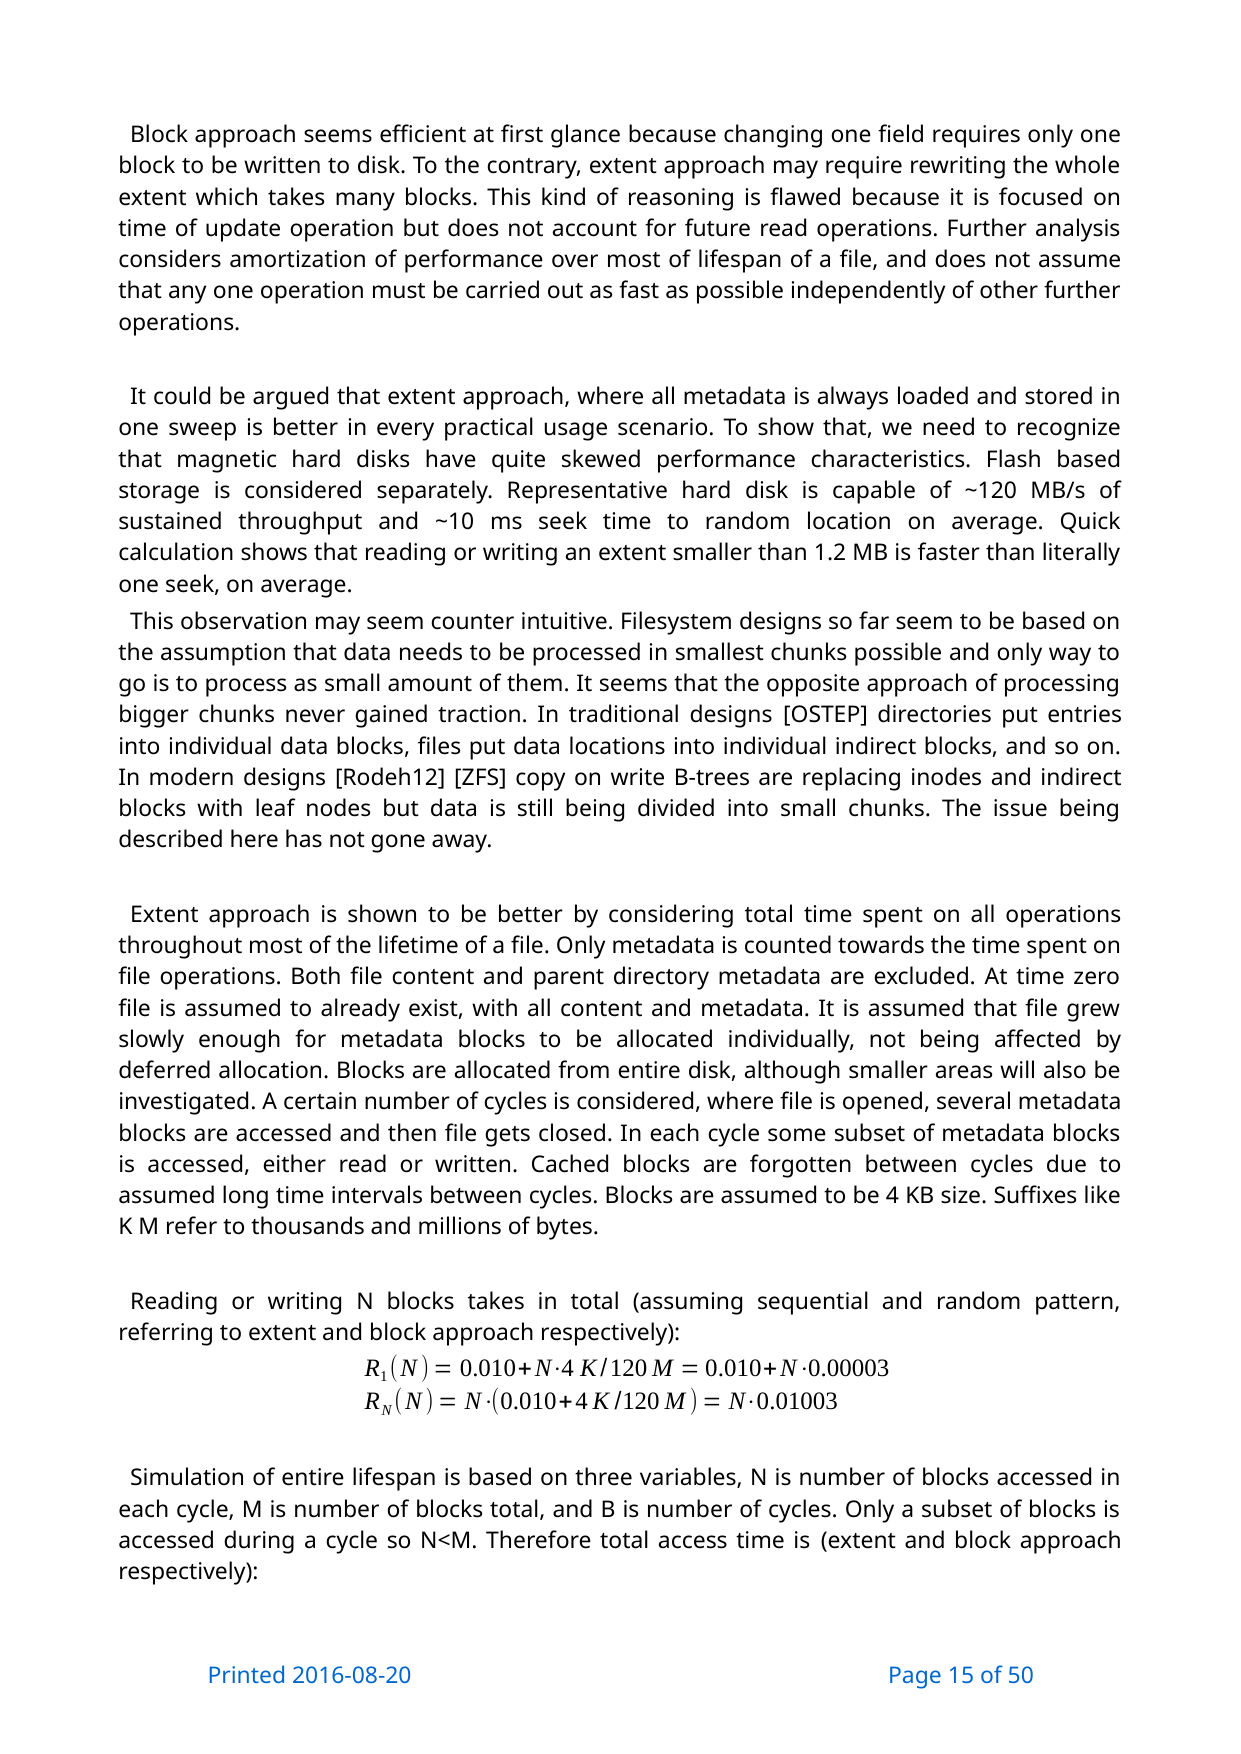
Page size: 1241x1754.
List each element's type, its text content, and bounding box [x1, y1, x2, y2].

text This observation may seem counter intuitive. Filesystem designs so far seem to be based on the assumption that data needs to be processed in smallest chunks possible and only way to go is to process as small amount of them. It seems that the opposite approach of processing bigger chunks never gained traction. In traditional designs [OSTEP] directories put entries into individual data blocks, files put data locations into individual indirect blocks, and so on. In modern designs [Rodeh12] [ZFS] copy on write B-trees are replacing inodes and indirect blocks with leaf nodes but data is still being divided into small chunks. The issue being described here has not gone away. [118, 605, 1122, 855]
text It could be argued that extent approach, where all metadata is always loaded and stored in one sweep is better in every practical usage scenario. To show that, we need to recognize that magnetic hard disks have quite skewed performance characteristics. Flash based storage is considered separately. Representative hard disk is capable of ~120 MB/s of sustained throughput and ~10 ms seek time to random location on average. Quick calculation shows that reading or writing an extent smaller than 1.2 MB is faster than literally one seek, on average. [118, 380, 1122, 599]
text Block approach seems efficient at first glance because changing one field requires only one block to be written to disk. To the contrary, extent approach may require rewriting the whole extent which takes many blocks. This kind of reasoning is flawed because it is focused on time of update operation but does not account for future read operations. Further analysis considers amortization of performance over most of lifespan of a file, and does not assume that any one operation must be carried out as fast as possible independently of other further operations. [118, 118, 1122, 337]
text Reading or writing N blocks takes in total (assuming sequential and random pattern, referring to extent and block approach respectively): [118, 1285, 1122, 1347]
text Simulation of entire lifespan is based on three variables, N is number of blocks accessed in each cycle, M is number of blocks total, and B is number of cycles. Only a subset of blocks is accessed during a cycle so N<M. Therefore total access time is (extent and block approach respectively): [118, 1461, 1122, 1586]
text Extent approach is shown to be better by considering total time spent on all operations throughout most of the lifetime of a file. Only metadata is counted towards the time spent on file operations. Both file content and parent directory metadata are excluded. At time zero file is assumed to already exist, with all content and metadata. It is assumed that file grew slowly enough for metadata blocks to be allocated individually, not being affected by deferred allocation. Blocks are allocated from entire disk, although smaller areas will also be investigated. A certain number of cycles is considered, where file is opened, several metadata blocks are accessed and then file gets closed. In each cycle some subset of metadata blocks is accessed, either read or written. Cached blocks are forgotten between cycles due to assumed long time intervals between cycles. Blocks are assumed to be 4 KB size. Suffixes like K M refer to thousands and millions of bytes. [118, 898, 1122, 1242]
